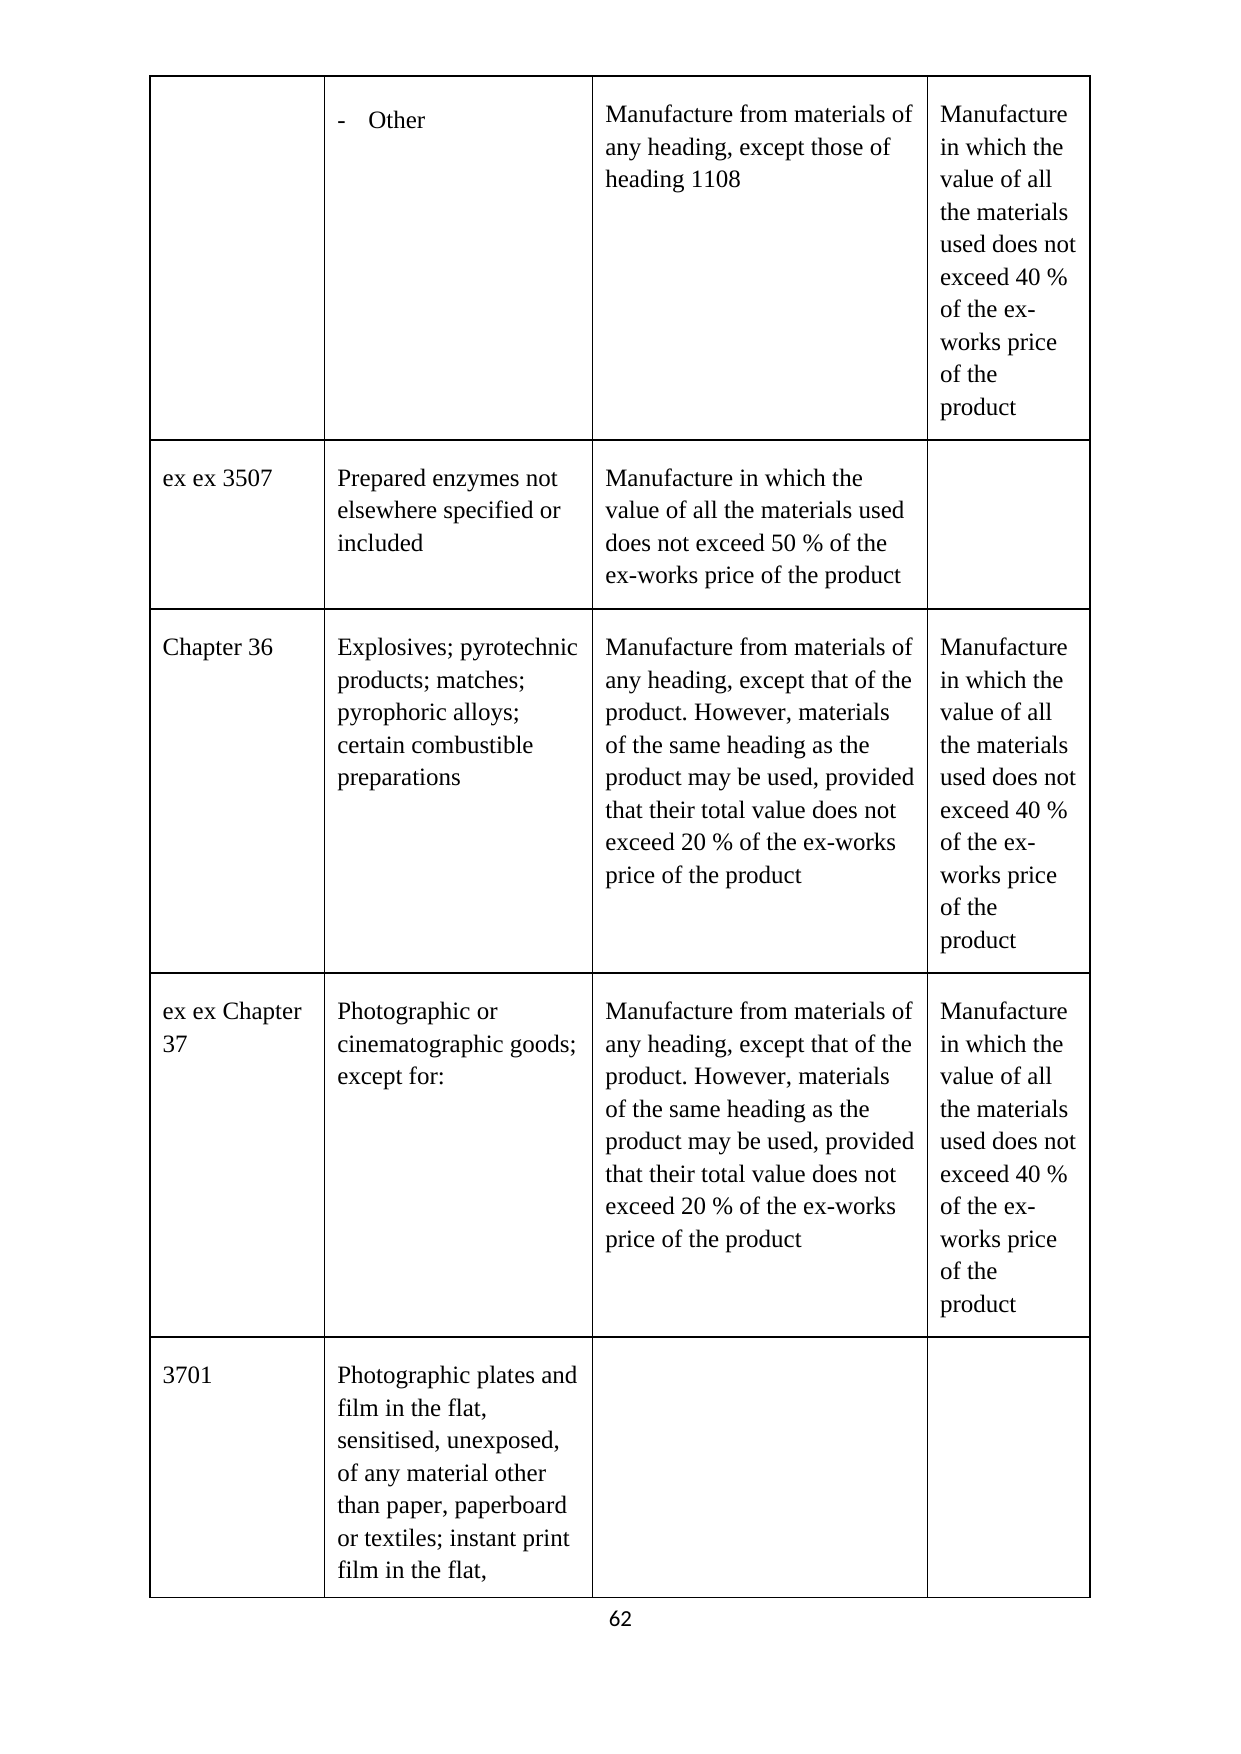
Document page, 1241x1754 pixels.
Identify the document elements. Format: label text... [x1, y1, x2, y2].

table_cell Manufacture from materials of any heading, except that of the product. However, materials of the same heading as the product may be used, provided that their total value does not exceed 20 % of the ex-works price of the product [593, 974, 927, 1336]
table_cell Manufacture from materials of any heading, except that of the product. However, materials of the same heading as the product may be used, provided that their total value does not exceed 20 % of the ex-works price of the product [593, 610, 927, 972]
table_cell [325, 77, 592, 439]
table_cell Prepared enzymes not elsewhere specified or included [325, 441, 592, 608]
table_cell Manufacture in which the value of all the materials used does not exceed 50 % of the ex-works price of the product [593, 441, 927, 608]
table_cell ex ex Chapter 37 [151, 974, 324, 1336]
table_cell [593, 1338, 927, 1597]
table_cell [928, 1338, 1089, 1597]
table_cell 3701 [151, 1338, 324, 1597]
table_cell [928, 441, 1089, 608]
table_cell Manufacture in which the value of all the materials used does not exceed 40 % of the ex-works price of the product [928, 974, 1089, 1336]
table_cell ex ex 3507 [151, 441, 324, 608]
table_header Other [368, 89, 580, 134]
table_cell Photographic plates and film in the flat, sensitised, unexposed, of any material other than paper, paperboard or textiles; instant print film in the flat, [325, 1338, 592, 1597]
table_cell Manufacture in which the value of all the materials used does not exceed 40 % of the ex-works price of the product [928, 77, 1089, 439]
table_cell [151, 77, 324, 439]
table_cell Manufacture in which the value of all the materials used does not exceed 40 % of the ex-works price of the product [928, 610, 1089, 972]
table_cell Explosives; pyrotechnic products; matches; pyrophoric alloys; certain combustible preparations [325, 610, 592, 972]
table_cell Manufacture from materials of any heading, except those of heading 1108 [593, 77, 927, 439]
table_cell Photographic or cinematographic goods; except for: [325, 974, 592, 1336]
table_cell Chapter 36 [151, 610, 324, 972]
table_header - [337, 89, 368, 134]
